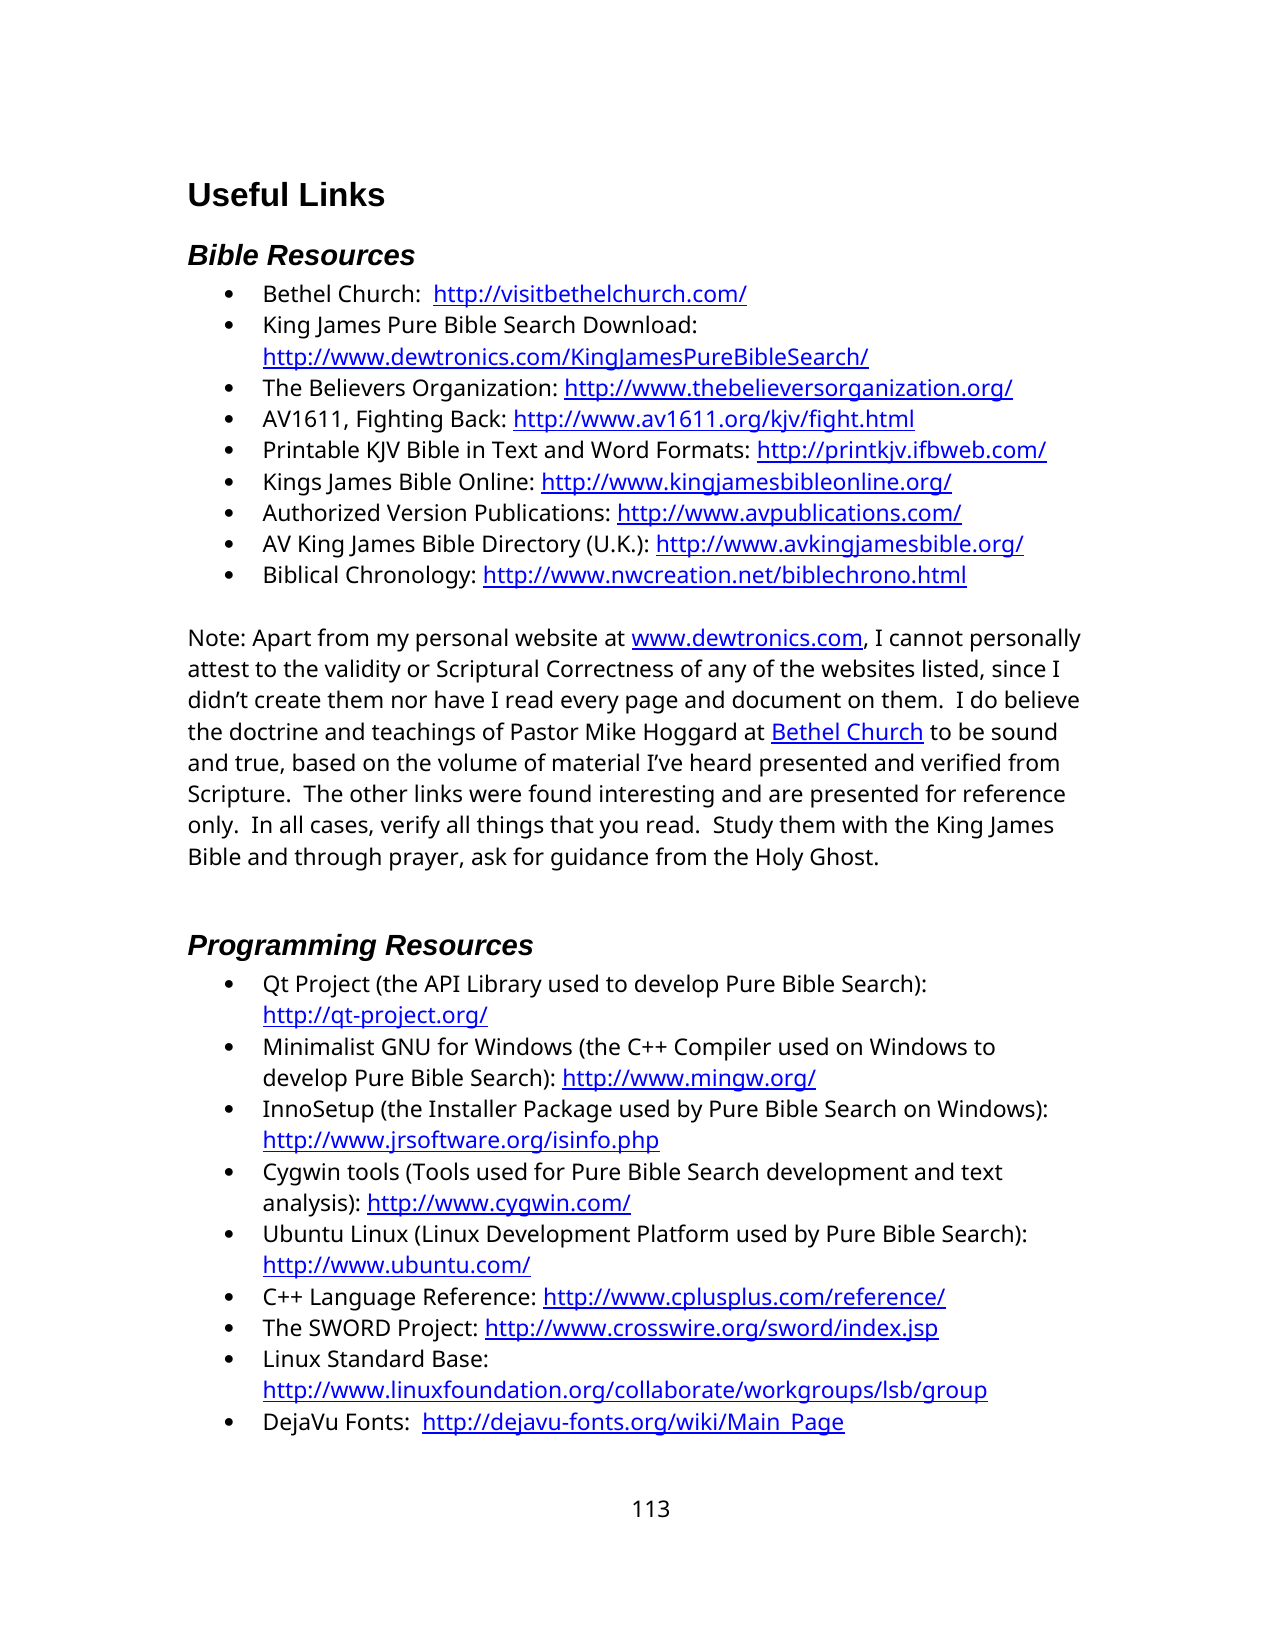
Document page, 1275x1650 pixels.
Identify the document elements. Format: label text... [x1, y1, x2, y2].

list InnoSetup (the Installer Package used by Pure Bible Search on Windows): http://www.jrsoftware.org/isinfo.php [225, 1093, 1087, 1156]
list Cygwin tools (Tools used for Pure Bible Search development and text analysis): http://www.cygwin.com/ [225, 1156, 1087, 1218]
list Printable KJV Bible in Text and Word Formats: http://printkjv.ifbweb.com/ [225, 434, 1087, 466]
subtitle Programming Resources [187, 928, 1087, 962]
list King James Pure Bible Search Download: http://www.dewtronics.com/KingJamesPureBibleSearch/ [225, 309, 1087, 372]
list Authorized Version Publications: http://www.avpublications.com/ [225, 497, 1087, 528]
list The SWORD Project: http://www.crosswire.org/sword/index.jsp [225, 1312, 1087, 1343]
list Bethel Church: http://visitbethelchurch.com/ [225, 278, 1087, 309]
list Minimalist GNU for Windows (the C++ Compiler used on Windows to develop Pure Bible Search): http://www.mingw.org/ [225, 1031, 1087, 1093]
list Qt Project (the API Library used to develop Pure Bible Search): http://qt-project.org/ [225, 968, 1087, 1031]
list Biblical Chronology: http://www.nwcreation.net/biblechrono.html [225, 559, 1087, 591]
list Kings James Bible Online: http://www.kingjamesbibleonline.org/ [225, 466, 1087, 497]
list AV King James Bible Directory (U.K.): http://www.avkingjamesbible.org/ [225, 528, 1087, 559]
list Linux Standard Base: http://www.linuxfoundation.org/collaborate/workgroups/lsb/group [225, 1343, 1087, 1406]
subtitle Useful Links [187, 175, 1087, 213]
list AV1611, Fighting Back: http://www.av1611.org/kjv/fight.html [225, 403, 1087, 434]
list DejaVu Fonts: http://dejavu-fonts.org/wiki/Main_Page [225, 1406, 1087, 1437]
subtitle Bible Resources [187, 238, 1087, 272]
list C++ Language Reference: http://www.cplusplus.com/reference/ [225, 1281, 1087, 1312]
list Ubuntu Linux (Linux Development Platform used by Pure Bible Search): http://www.ubuntu.com/ [225, 1218, 1087, 1281]
list The Believers Organization: http://www.thebelieversorganization.org/ [225, 372, 1087, 403]
text Note: Apart from my personal website at www.dewtronics.com, I cannot personally attest to the validity or Scriptural Correctness of any of the websites listed, since I didn’t create them nor have I read every page and document on them. I do believe the doctrine and teachings of Pastor Mike Hoggard at Bethel Church to be sound and true, based on the volume of material I’ve heard presented and verified from Scripture. The other links were found interesting and are presented for reference only. In all cases, verify all things that you read. Study them with the King James Bible and through prayer, ask for guidance from the Holy Ghost. [187, 622, 1087, 872]
